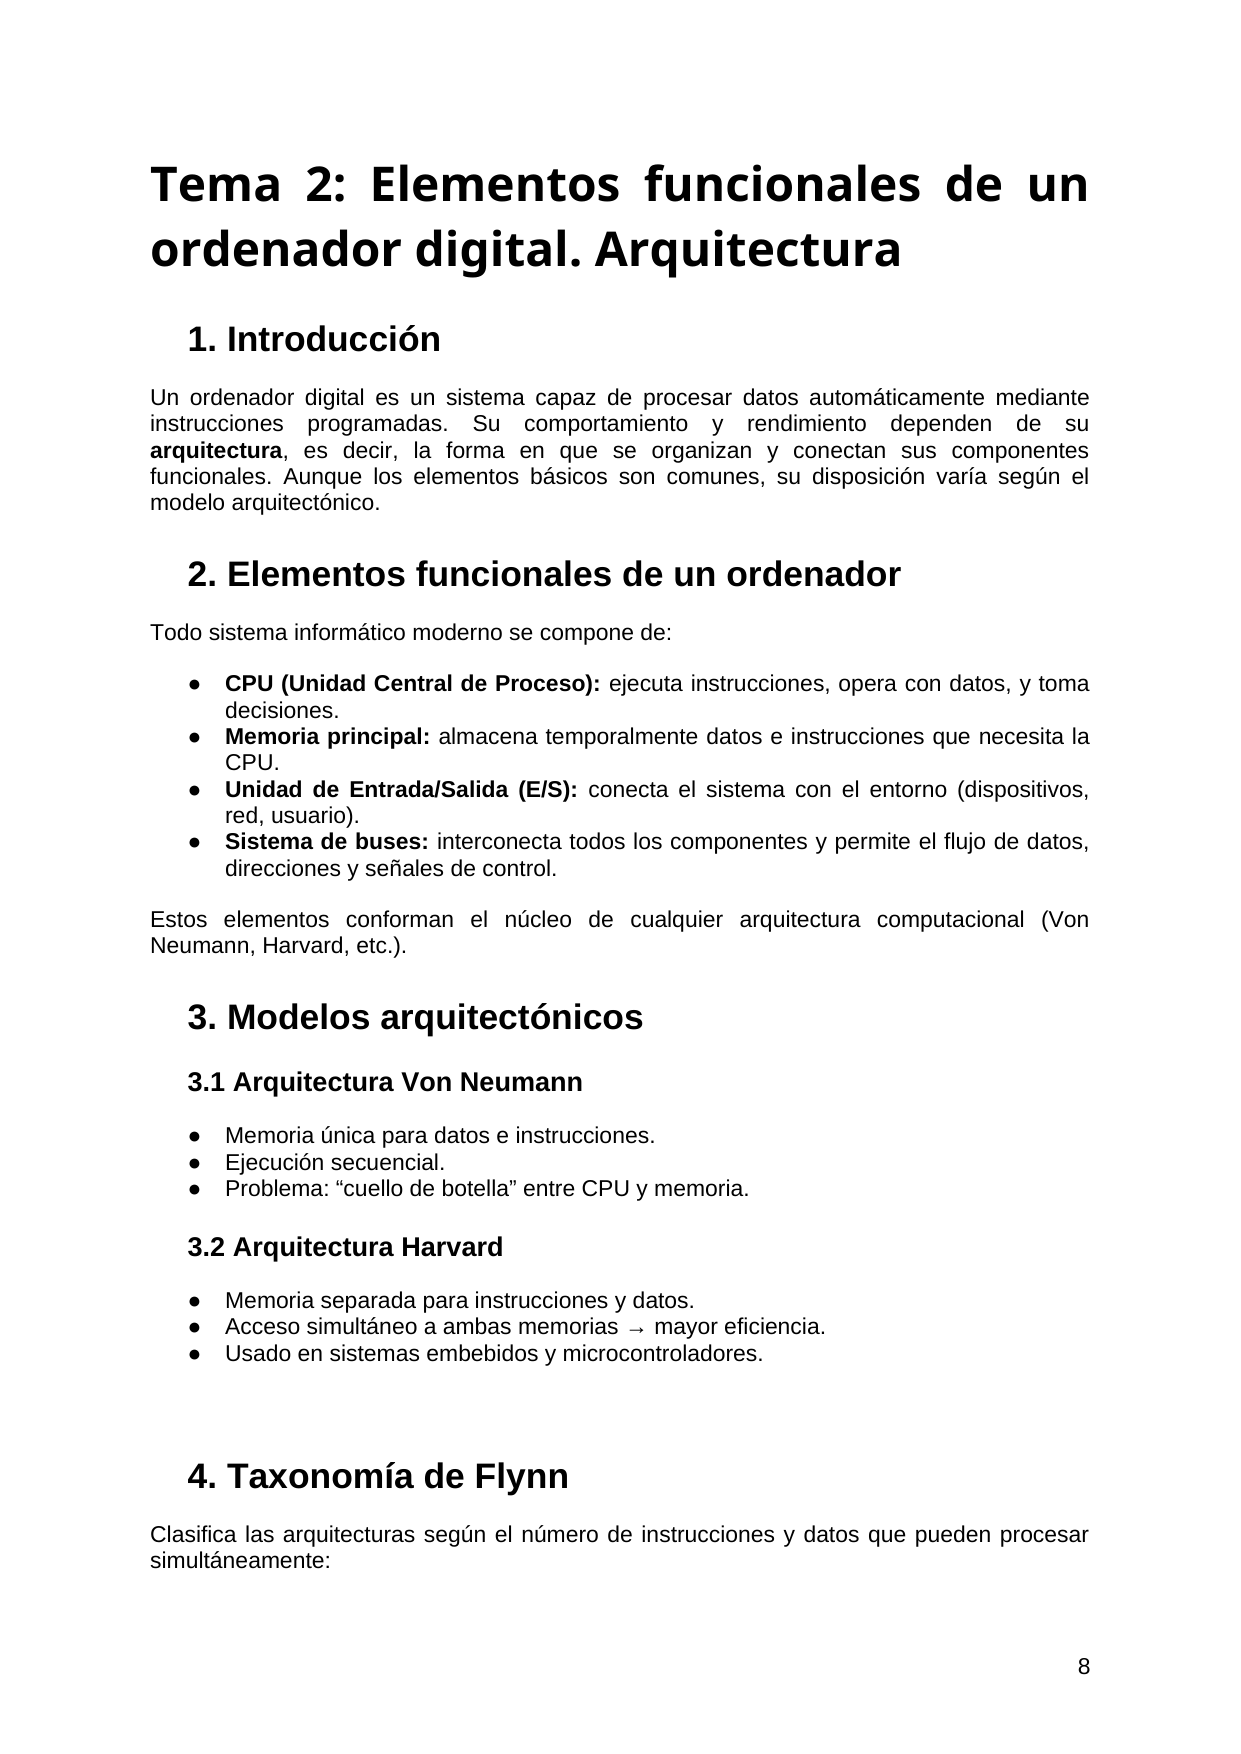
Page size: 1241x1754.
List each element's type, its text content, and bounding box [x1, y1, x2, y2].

subtitle 3.1 Arquitectura Von Neumann [187, 1066, 1090, 1097]
list CPU (Unidad Central de Proceso): ejecuta instrucciones, opera con datos, y toma decisiones. [187, 670, 1090, 723]
text Clasifica las arquitecturas según el número de instrucciones y datos que pueden procesar simultáneamente: [150, 1521, 1090, 1573]
subtitle 2. Elementos funcionales de un ordenador [187, 553, 1090, 594]
subtitle 4. Taxonomía de Flynn [187, 1455, 1090, 1496]
list Memoria única para datos e instrucciones. [187, 1122, 1090, 1149]
list Sistema de buses: interconecta todos los componentes y permite el flujo de datos, direcciones y señales de control. [187, 828, 1090, 881]
text Todo sistema informático moderno se compone de: [150, 619, 1090, 645]
list Memoria principal: almacena temporalmente datos e instrucciones que necesita la CPU. [187, 723, 1090, 776]
subtitle 3. Modelos arquitectónicos [187, 996, 1090, 1037]
list Usado en sistemas embebidos y microcontroladores. [187, 1339, 1090, 1366]
list Memoria separada para instrucciones y datos. [187, 1287, 1090, 1313]
subtitle 3.2 Arquitectura Harvard [187, 1231, 1090, 1262]
subtitle 1. Introducción [187, 318, 1090, 359]
subtitle Tema 2: Elementos funcionales de un ordenador digital. Arquitectura [150, 150, 1090, 281]
list Acceso simultáneo a ambas memorias → mayor eficiencia. [187, 1313, 1090, 1339]
text Estos elementos conforman el núcleo de cualquier arquitectura computacional (Von Neumann, Harvard, etc.). [150, 906, 1090, 959]
text Un ordenador digital es un sistema capaz de procesar datos automáticamente mediante instrucciones programadas. Su comportamiento y rendimiento dependen de su arquitectura, es decir, la forma en que se organizan y conectan sus componentes funcionales. Aunque los elementos básicos son comunes, su disposición varía según el modelo arquitectónico. [150, 384, 1090, 516]
list Problema: “cuello de botella” entre CPU y memoria. [187, 1175, 1090, 1201]
list Unidad de Entrada/Salida (E/S): conecta el sistema con el entorno (dispositivos, red, usuario). [187, 776, 1090, 828]
list Ejecución secuencial. [187, 1149, 1090, 1175]
